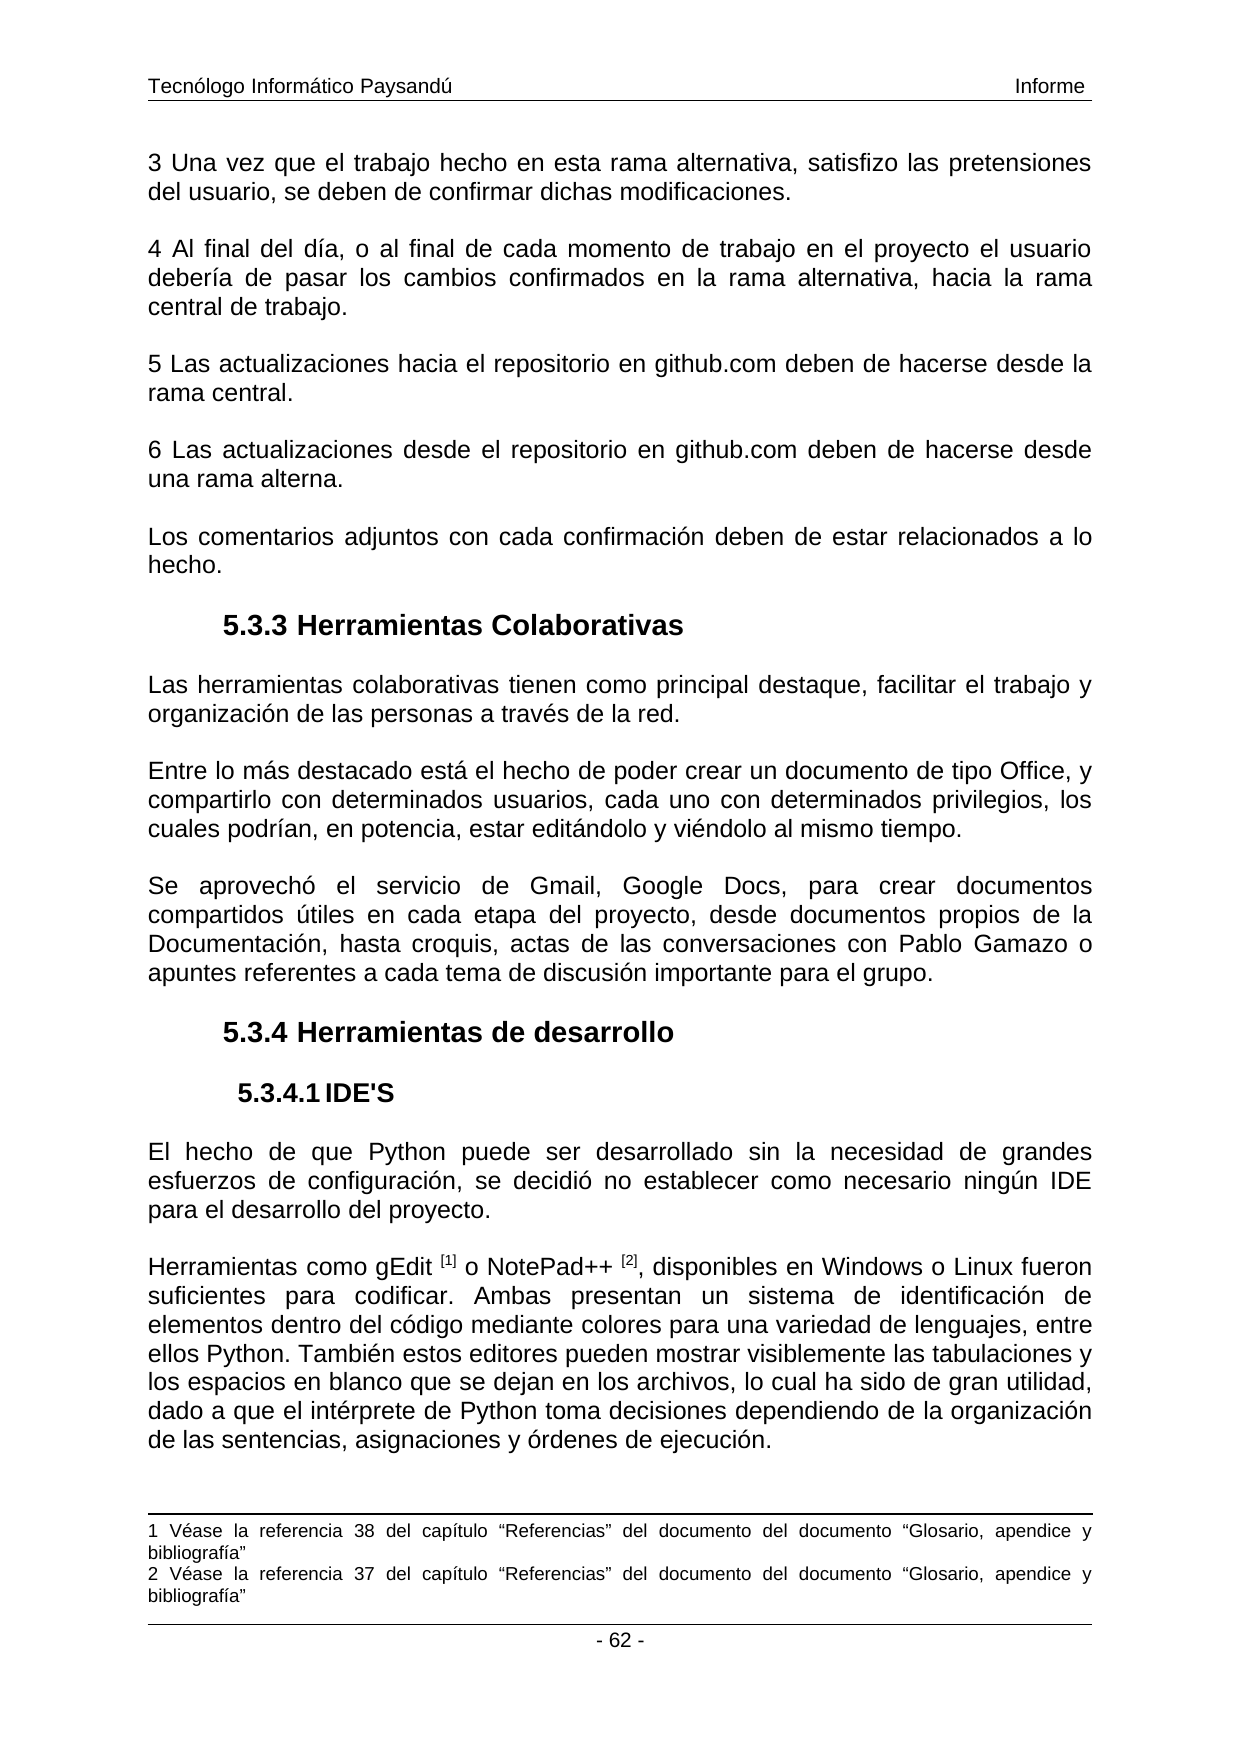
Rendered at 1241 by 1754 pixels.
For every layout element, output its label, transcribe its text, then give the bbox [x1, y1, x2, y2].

text Se aprovechó el servicio de Gmail, Google Docs, para crear documentos compartidos útiles en cada etapa del proyecto, desde documentos propios de la Documentación, hasta croquis, actas de las conversaciones con Pablo Gamazo o apuntes referentes a cada tema de discusión importante para el grupo. [148, 871, 1092, 986]
text 6 Las actualizaciones desde el repositorio en github.com deben de hacerse desde una rama alterna. [148, 435, 1092, 493]
subtitle Herramientas de desarrollo [223, 1015, 1092, 1048]
text 4 Al final del día, o al final de cada momento de trabajo en el proyecto el usuario debería de pasar los cambios confirmados en la rama alternativa, hacia la rama central de trabajo. [148, 234, 1092, 320]
subtitle Herramientas Colaborativas [223, 608, 1092, 641]
text Los comentarios adjuntos con cada confirmación deben de estar relacionados a lo hecho. [148, 521, 1092, 579]
text Véase la referencia 38 del capítulo “Referencias” del documento del documento “Glosario, apendice y bibliografía” [148, 1520, 1092, 1563]
text 5 Las actualizaciones hacia el repositorio en github.com deben de hacerse desde la rama central. [148, 349, 1092, 406]
text Véase la referencia 37 del capítulo “Referencias” del documento del documento “Glosario, apendice y bibliografía” [148, 1563, 1092, 1606]
subtitle IDE'S [237, 1077, 1092, 1108]
text Entre lo más destacado está el hecho de poder crear un documento de tipo Office, y compartirlo con determinados usuarios, cada uno con determinados privilegios, los cuales podrían, en potencia, estar editándolo y viéndolo al mismo tiempo. [148, 756, 1092, 842]
text 3 Una vez que el trabajo hecho en esta rama alternativa, satisfizo las pretensiones del usuario, se deben de confirmar dichas modificaciones. [148, 148, 1092, 205]
text Las herramientas colaborativas tienen como principal destaque, facilitar el trabajo y organización de las personas a través de la red. [148, 670, 1092, 727]
text Herramientas como gEdit [] o NotePad++ [], disponibles en Windows o Linux fueron suficientes para codificar. Ambas presentan un sistema de identificación de elementos dentro del código mediante colores para una variedad de lenguajes, entre ellos Python. También estos editores pueden mostrar visiblemente las tabulaciones y los espacios en blanco que se dejan en los archivos, lo cual ha sido de gran utilidad, dado a que el intérprete de Python toma decisiones dependiendo de la organización de las sentencias, asignaciones y órdenes de ejecución. [148, 1252, 1092, 1453]
text El hecho de que Python puede ser desarrollado sin la necesidad de grandes esfuerzos de configuración, se decidió no establecer como necesario ningún IDE para el desarrollo del proyecto. [148, 1137, 1092, 1223]
